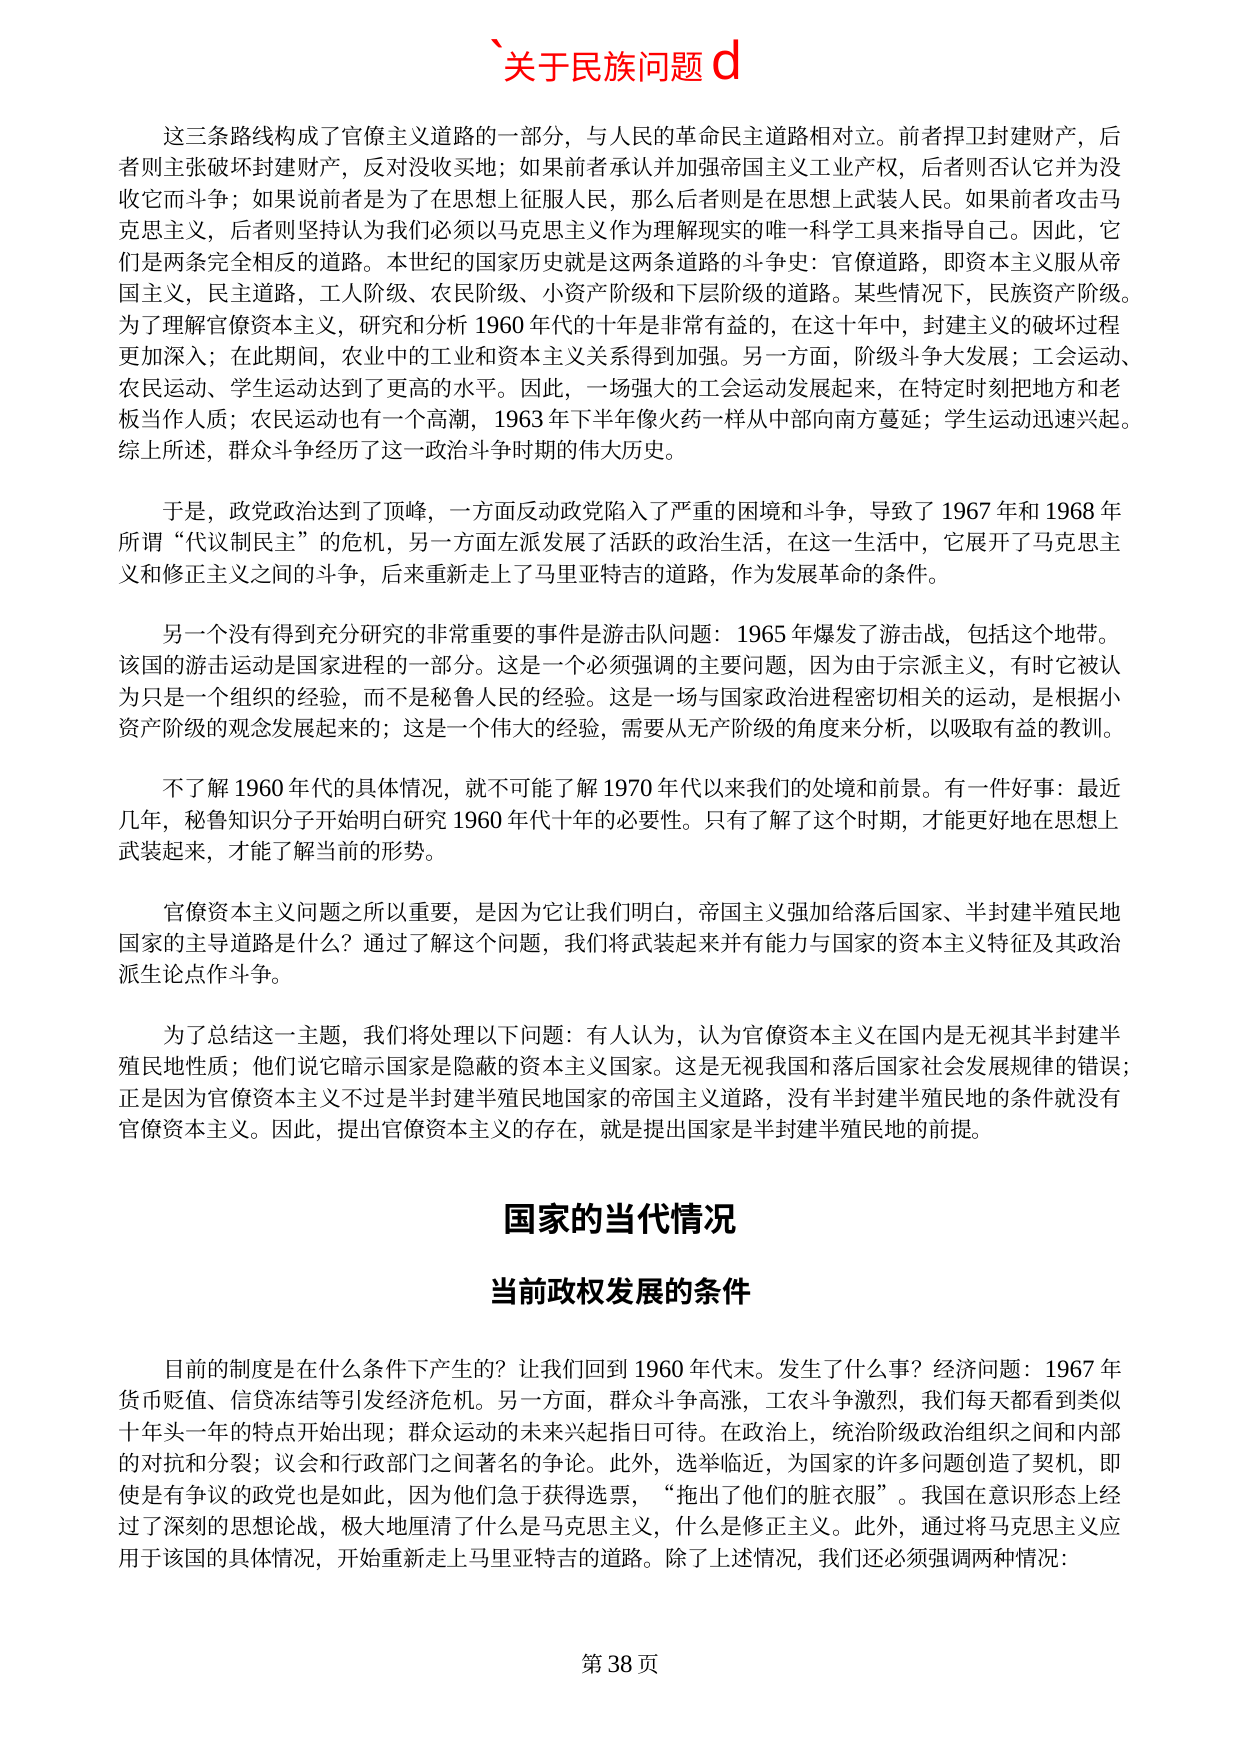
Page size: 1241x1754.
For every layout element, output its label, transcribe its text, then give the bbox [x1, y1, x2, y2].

text 不了解1960年代的具体情况，就不可能了解1970年代以来我们的处境和前景。有一件好事：最近几年，秘鲁知识分子开始明白研究1960年代十年的必要性。只有了解了这个时期，才能更好地在思想上武装起来，才能了解当前的形势。 [118, 772, 1122, 866]
text 这三条路线构成了官僚主义道路的一部分，与人民的革命民主道路相对立。前者捍卫封建财产，后者则主张破坏封建财产，反对没收买地；如果前者承认并加强帝国主义工业产权，后者则否认它并为没收它而斗争；如果说前者是为了在思想上征服人民，那么后者则是在思想上武装人民。如果前者攻击马克思主义，后者则坚持认为我们必须以马克思主义作为理解现实的唯一科学工具来指导自己。因此，它们是两条完全相反的道路。本世纪的国家历史就是这两条道路的斗争史：官僚道路，即资本主义服从帝国主义，民主道路，工人阶级、农民阶级、小资产阶级和下层阶级的道路。某些情况下，民族资产阶级。为了理解官僚资本主义，研究和分析1960年代的十年是非常有益的，在这十年中，封建主义的破坏过程更加深入；在此期间，农业中的工业和资本主义关系得到加强。另一方面，阶级斗争大发展；工会运动、农民运动、学生运动达到了更高的水平。因此，一场强大的工会运动发展起来，在特定时刻把地方和老板当作人质；农民运动也有一个高潮，1963年下半年像火药一样从中部向南方蔓延；学生运动迅速兴起。综上所述，群众斗争经历了这一政治斗争时期的伟大历史。 [118, 119, 1122, 465]
text 目前的制度是在什么条件下产生的？让我们回到1960年代末。发生了什么事？经济问题：1967年货币贬值、信贷冻结等引发经济危机。另一方面，群众斗争高涨，工农斗争激烈，我们每天都看到类似十年头一年的特点开始出现；群众运动的未来兴起指日可待。在政治上，统治阶级政治组织之间和内部的对抗和分裂；议会和行政部门之间著名的争论。此外，选举临近，为国家的许多问题创造了契机，即使是有争议的政党也是如此，因为他们急于获得选票，“拖出了他们的脏衣服”。我国在意识形态上经过了深刻的思想论战，极大地厘清了什么是马克思主义，什么是修正主义。此外，通过将马克思主义应用于该国的具体情况，开始重新走上马里亚特吉的道路。除了上述情况，我们还必须强调两种情况： [118, 1352, 1122, 1572]
subtitle 国家的当代情况 [118, 1193, 1122, 1241]
text 为了总结这一主题，我们将处理以下问题：有人认为，认为官僚资本主义在国内是无视其半封建半殖民地性质；他们说它暗示国家是隐蔽的资本主义国家。这是无视我国和落后国家社会发展规律的错误；正是因为官僚资本主义不过是半封建半殖民地国家的帝国主义道路，没有半封建半殖民地的条件就没有官僚资本主义。因此，提出官僚资本主义的存在，就是提出国家是半封建半殖民地的前提。 [118, 1018, 1122, 1144]
text 官僚资本主义问题之所以重要，是因为它让我们明白，帝国主义强加给落后国家、半封建半殖民地国家的主导道路是什么？通过了解这个问题，我们将武装起来并有能力与国家的资本主义特征及其政治派生论点作斗争。 [118, 895, 1122, 989]
subtitle 当前政权发展的条件 [118, 1268, 1122, 1311]
text 于是，政党政治达到了顶峰，一方面反动政党陷入了严重的困境和斗争，导致了1967年和1968年所谓“代议制民主”的危机，另一方面左派发展了活跃的政治生活，在这一生活中，它展开了马克思主义和修正主义之间的斗争，后来重新走上了马里亚特吉的道路，作为发展革命的条件。 [118, 494, 1122, 588]
text 另一个没有得到充分研究的非常重要的事件是游击队问题：1965年爆发了游击战，包括这个地带。该国的游击运动是国家进程的一部分。这是一个必须强调的主要问题，因为由于宗派主义，有时它被认为只是一个组织的经验，而不是秘鲁人民的经验。这是一场与国家政治进程密切相关的运动，是根据小资产阶级的观念发展起来的；这是一个伟大的经验，需要从无产阶级的角度来分析，以吸取有益的教训。 [118, 617, 1122, 743]
